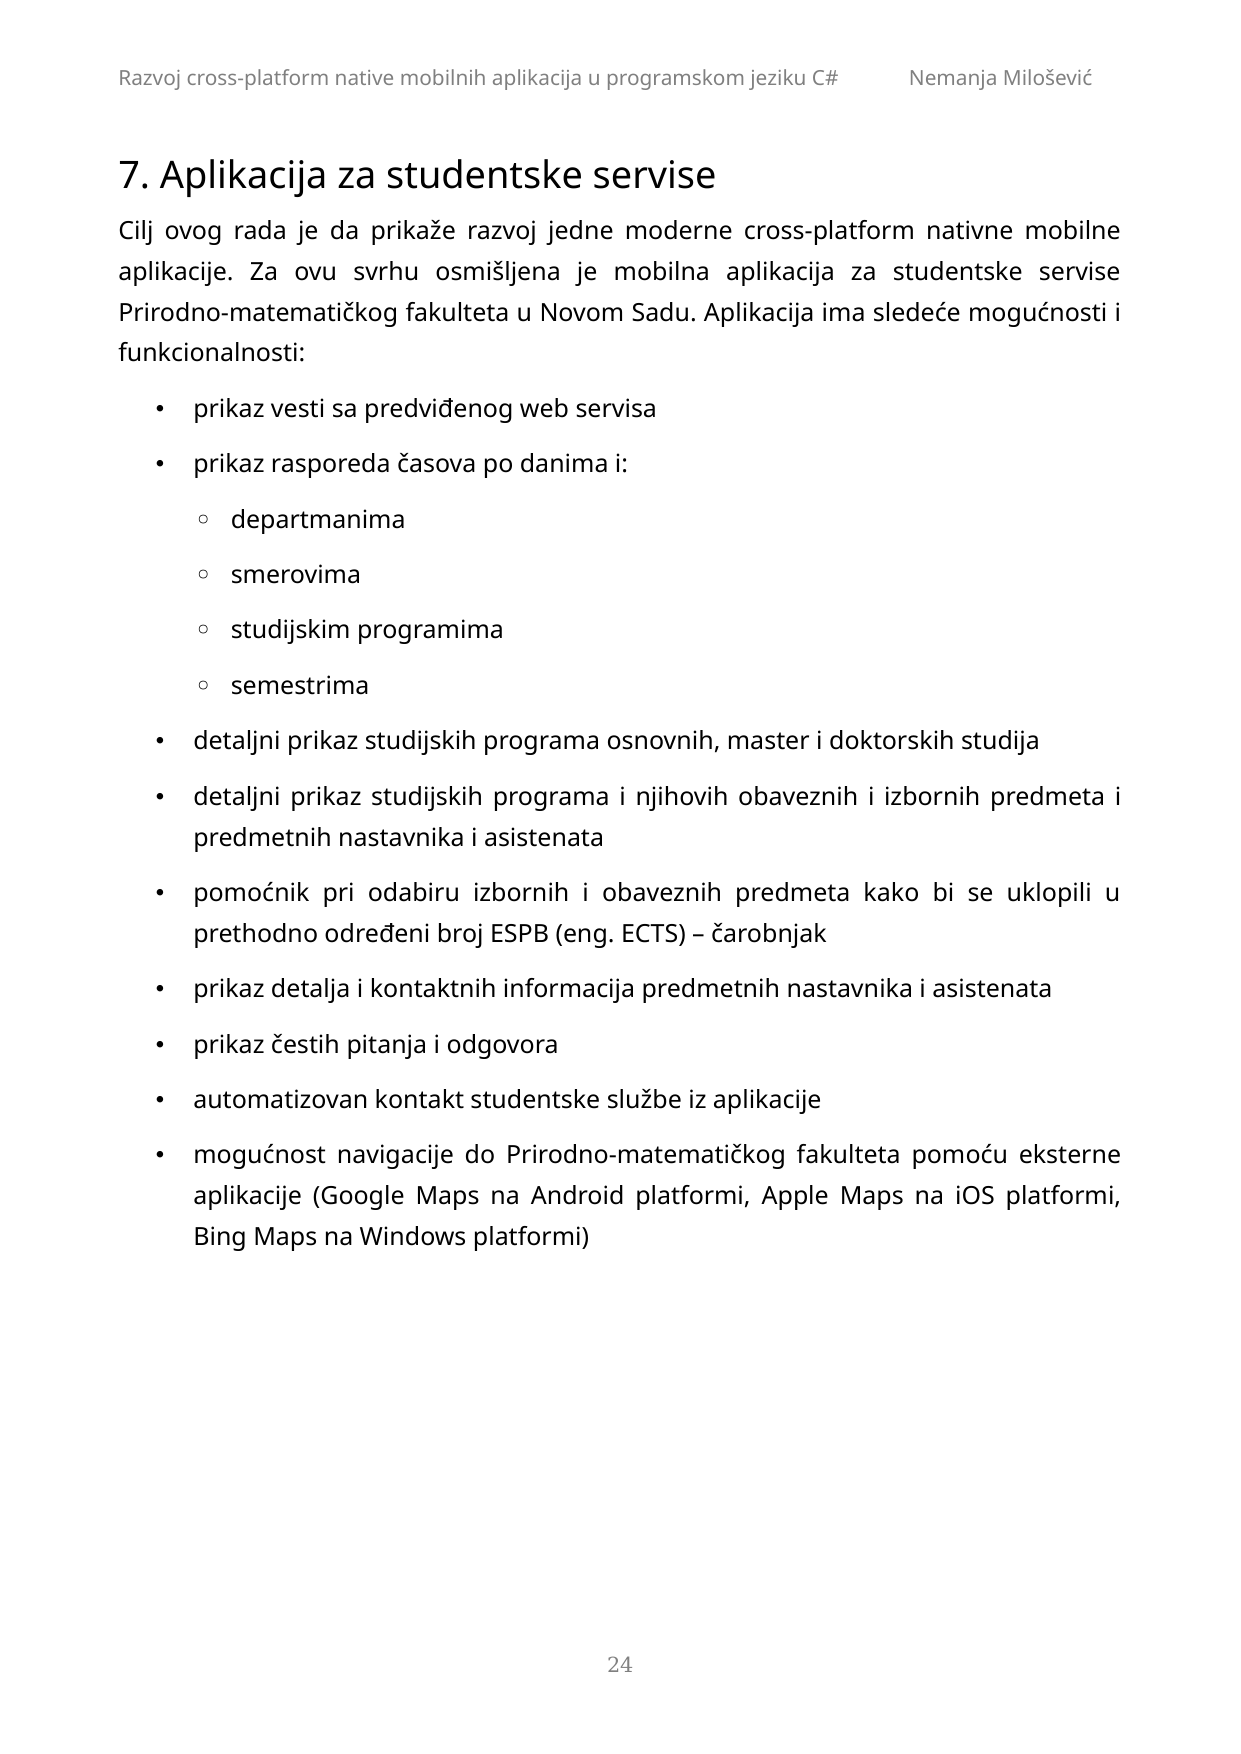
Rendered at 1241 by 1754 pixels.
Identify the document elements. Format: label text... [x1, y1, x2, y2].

list prikaz čestih pitanja i odgovora [156, 1026, 1122, 1060]
list departmanima [193, 501, 1122, 535]
list prikaz vesti sa predviđenog web servisa [156, 390, 1122, 424]
text Cilj ovog rada je da prikaže razvoj jedne moderne cross-platform nativne mobilne aplikacije. Za ovu svrhu osmišljena je mobilna aplikacija za studentske servise Prirodno-matematičkog fakulteta u Novom Sadu. Aplikacija ima sledeće mogućnosti i funkcionalnosti: [118, 212, 1122, 369]
list smerovima [193, 557, 1122, 591]
list prikaz rasporeda časova po danima i: [156, 446, 1122, 480]
list detaljni prikaz studijskih programa osnovnih, master i doktorskih studija [156, 723, 1122, 757]
list studijskim programima [193, 612, 1122, 646]
list semestrima [193, 667, 1122, 702]
list automatizovan kontakt studentske službe iz aplikacije [156, 1082, 1122, 1116]
list prikaz detalja i kontaktnih informacija predmetnih nastavnika i asistenata [156, 971, 1122, 1005]
list pomoćnik pri odabiru izbornih i obaveznih predmeta kako bi se uklopili u prethodno određeni broj ESPB (eng. ECTS) – čarobnjak [156, 874, 1122, 949]
list detaljni prikaz studijskih programa i njihovih obaveznih i izbornih predmeta i predmetnih nastavnika i asistenata [156, 778, 1122, 853]
subtitle 7. Aplikacija za studentske servise [118, 148, 1122, 200]
list mogućnost navigacije do Prirodno-matematičkog fakulteta pomoću eksterne aplikacije (Google Maps na Android platformi, Apple Maps na iOS platformi, Bing Maps na Windows platformi) [156, 1137, 1122, 1253]
